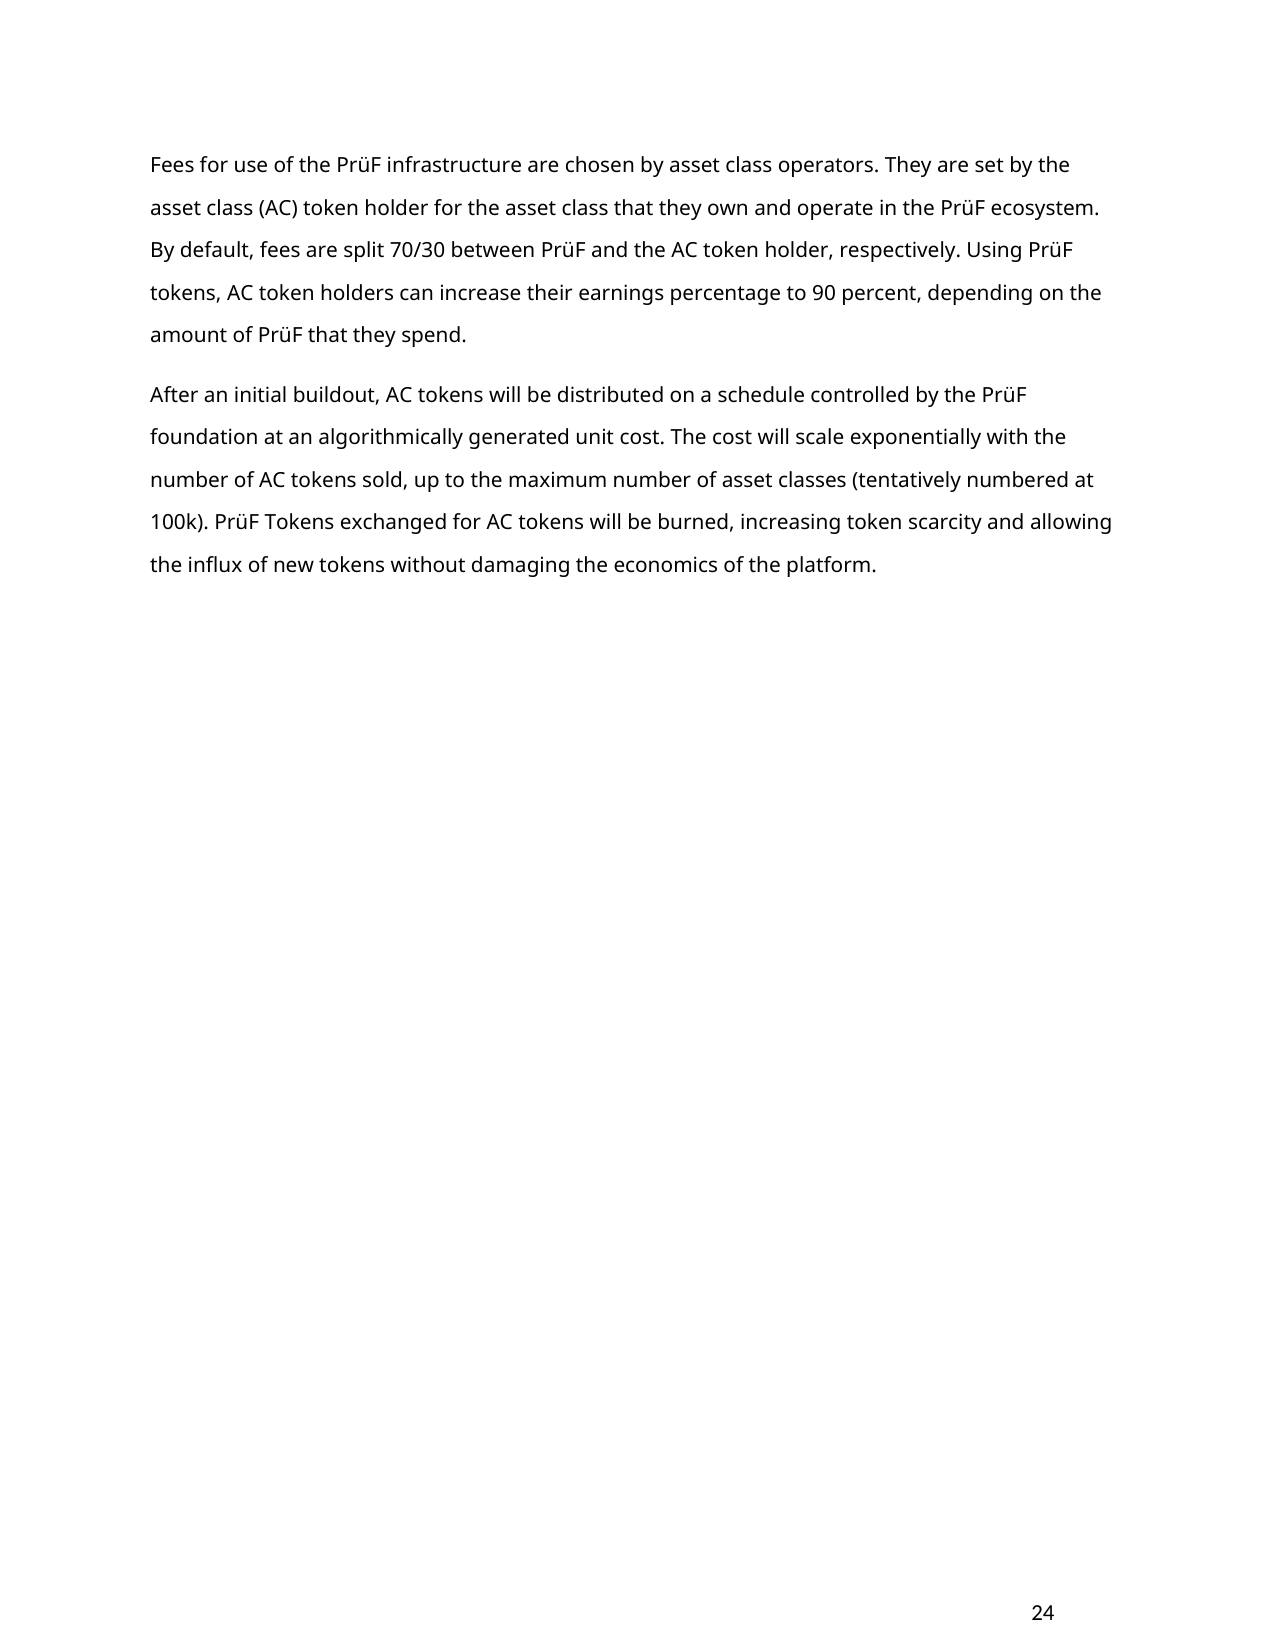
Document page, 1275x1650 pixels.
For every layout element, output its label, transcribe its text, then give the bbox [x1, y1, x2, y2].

text After an initial buildout, AC tokens will be distributed on a schedule controlled by the PrüF foundation at an algorithmically generated unit cost. The cost will scale exponentially with the number of AC tokens sold, up to the maximum number of asset classes (tentatively numbered at 100k). PrüF Tokens exchanged for AC tokens will be burned, increasing token scarcity and allowing the influx of new tokens without damaging the economics of the platform. [150, 380, 1125, 578]
text Fees for use of the PrüF infrastructure are chosen by asset class operators. They are set by the asset class (AC) token holder for the asset class that they own and operate in the PrüF ecosystem. By default, fees are split 70/30 between PrüF and the AC token holder, respectively. Using PrüF tokens, AC token holders can increase their earnings percentage to 90 percent, depending on the amount of PrüF that they spend. [150, 150, 1125, 349]
